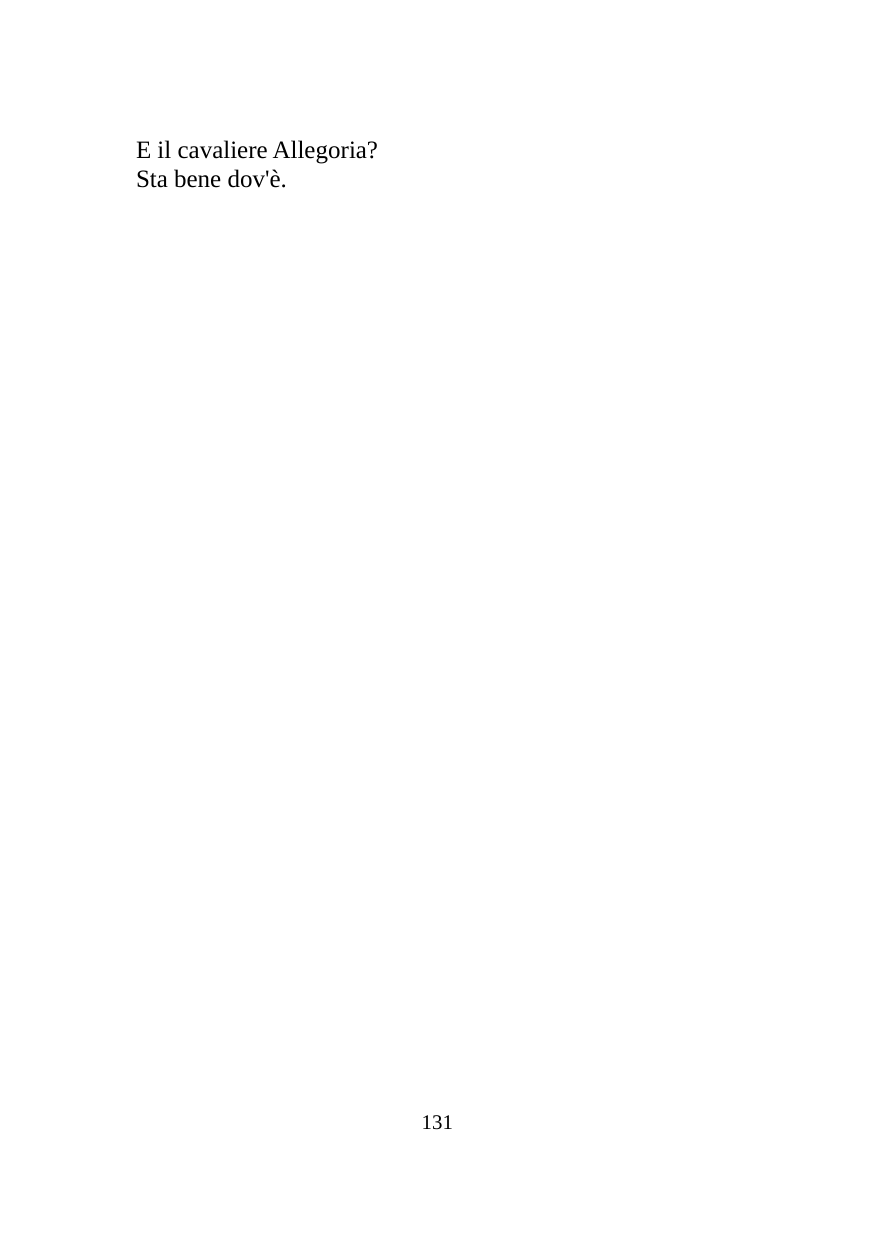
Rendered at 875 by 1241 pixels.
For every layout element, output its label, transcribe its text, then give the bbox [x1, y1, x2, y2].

text E il cavaliere Allegoria? [106, 135, 768, 164]
text Sta bene dov'è. [106, 164, 768, 192]
